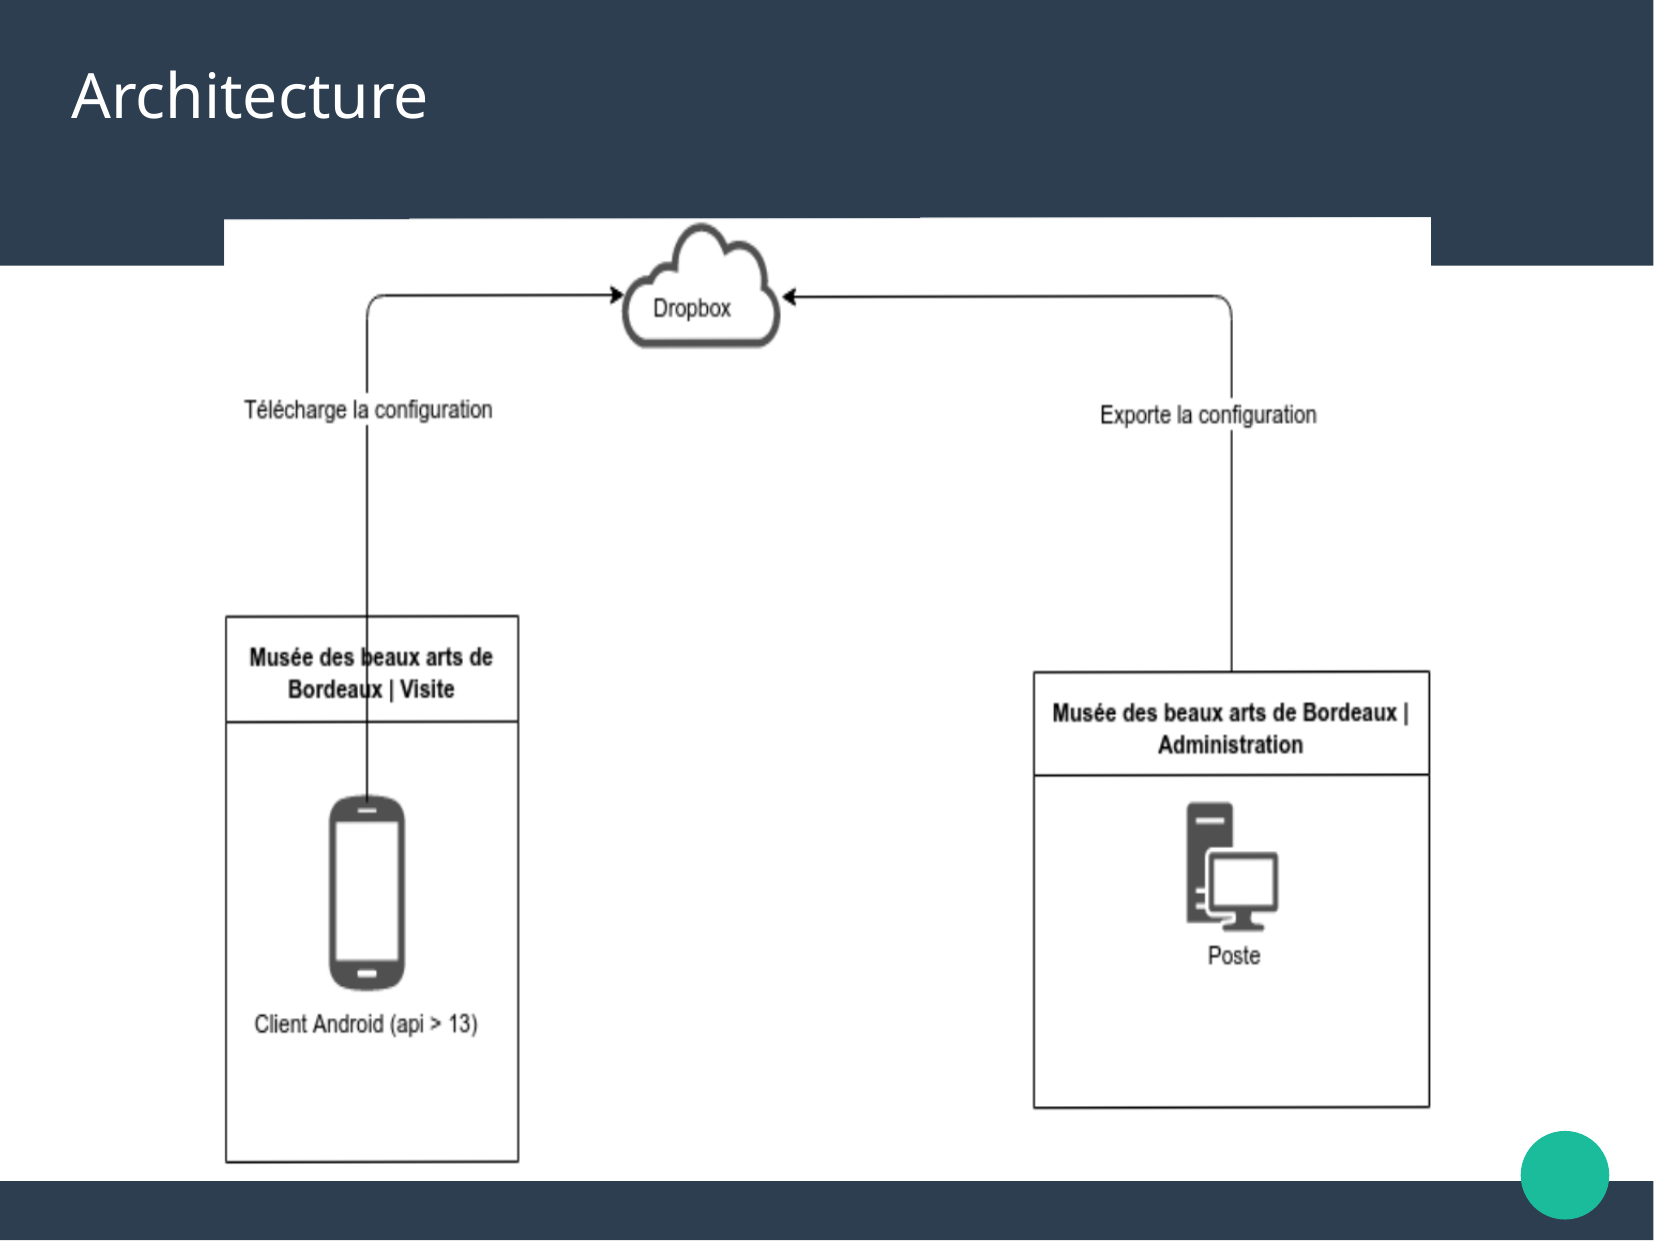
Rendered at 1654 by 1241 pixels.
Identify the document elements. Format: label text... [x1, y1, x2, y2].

title Architecture [56, 41, 1598, 180]
picture [223, 217, 1431, 1165]
